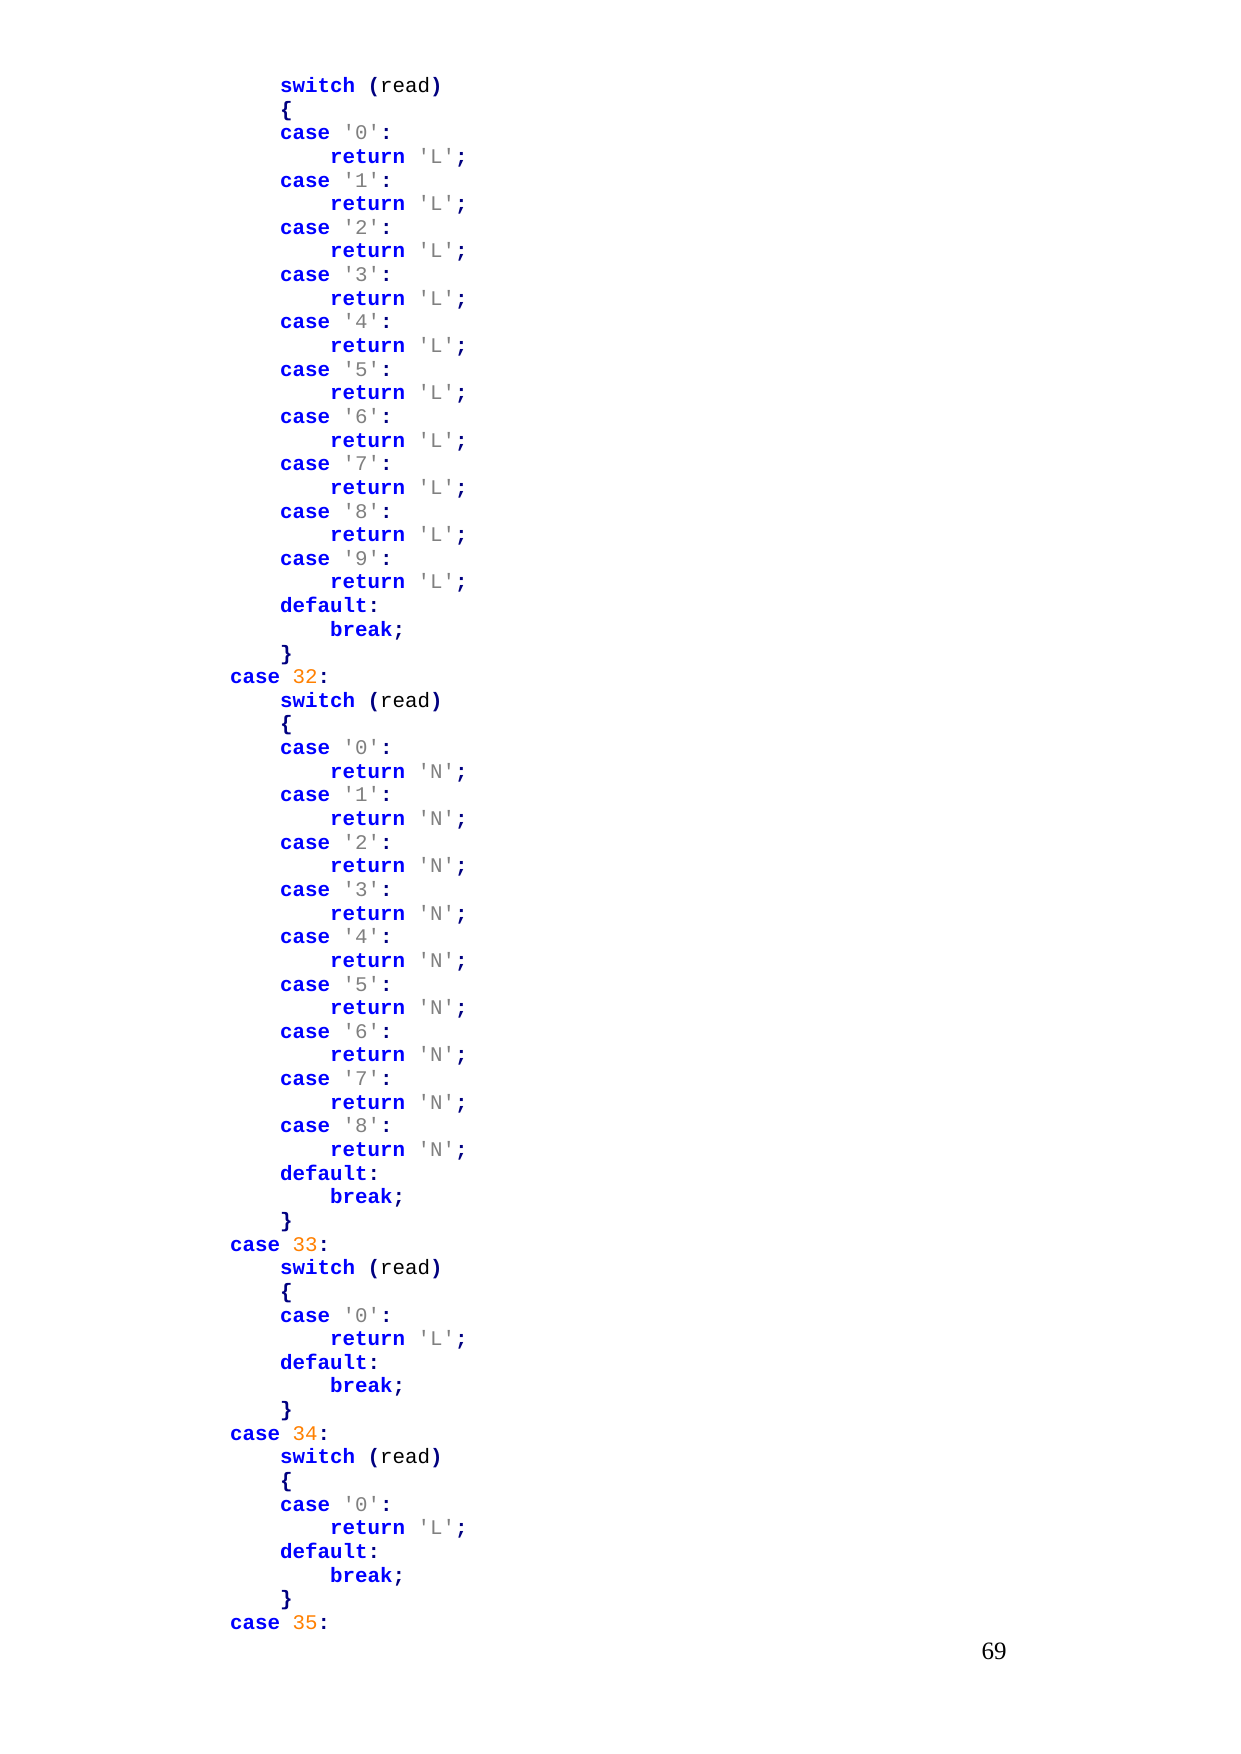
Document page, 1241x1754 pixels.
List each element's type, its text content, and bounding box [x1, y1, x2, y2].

text case '7': [180, 1068, 1006, 1092]
text return 'L'; [180, 193, 1006, 217]
text return 'N'; [180, 997, 1006, 1021]
text case 34: [180, 1423, 1006, 1446]
text return 'L'; [180, 524, 1006, 548]
text } [180, 1399, 1006, 1423]
text case 33: [180, 1234, 1006, 1257]
text case 35: [180, 1612, 1006, 1636]
text case 32: [180, 666, 1006, 690]
text case '4': [180, 926, 1006, 950]
text return 'L'; [180, 572, 1006, 595]
text case '0': [180, 737, 1006, 761]
text case '7': [180, 453, 1006, 477]
text case '0': [180, 1304, 1006, 1328]
text case '0': [180, 122, 1006, 146]
text { [180, 713, 1006, 737]
text return 'N'; [180, 855, 1006, 879]
text return 'N'; [180, 761, 1006, 784]
text { [180, 1470, 1006, 1494]
text { [180, 1281, 1006, 1304]
text return 'N'; [180, 1092, 1006, 1115]
text break; [180, 1565, 1006, 1588]
text return 'L'; [180, 146, 1006, 169]
text return 'L'; [180, 382, 1006, 406]
text case '1': [180, 169, 1006, 193]
text return 'L'; [180, 1328, 1006, 1352]
text case '3': [180, 879, 1006, 903]
text default: [180, 1541, 1006, 1565]
text return 'N'; [180, 1139, 1006, 1163]
text return 'N'; [180, 808, 1006, 832]
text default: [180, 595, 1006, 619]
text switch (read) [180, 75, 1006, 99]
text return 'L'; [180, 1517, 1006, 1541]
text return 'L'; [180, 430, 1006, 453]
text case '9': [180, 548, 1006, 572]
text return 'L'; [180, 241, 1006, 264]
text case '2': [180, 832, 1006, 855]
text switch (read) [180, 1257, 1006, 1281]
text case '2': [180, 217, 1006, 241]
text } [180, 642, 1006, 666]
text } [180, 1588, 1006, 1612]
text return 'L'; [180, 335, 1006, 359]
text break; [180, 1186, 1006, 1210]
text case '6': [180, 1021, 1006, 1044]
text return 'N'; [180, 1044, 1006, 1068]
text switch (read) [180, 1446, 1006, 1470]
text { [180, 99, 1006, 122]
text case '1': [180, 784, 1006, 808]
text case '5': [180, 973, 1006, 997]
text default: [180, 1352, 1006, 1376]
text case '8': [180, 501, 1006, 524]
text } [180, 1210, 1006, 1234]
text case '5': [180, 359, 1006, 382]
text return 'L'; [180, 288, 1006, 311]
text return 'N'; [180, 903, 1006, 926]
text case '4': [180, 311, 1006, 335]
text return 'N'; [180, 950, 1006, 973]
text switch (read) [180, 690, 1006, 713]
text break; [180, 1376, 1006, 1399]
text return 'L'; [180, 477, 1006, 501]
text default: [180, 1163, 1006, 1186]
text case '8': [180, 1115, 1006, 1139]
text case '3': [180, 264, 1006, 288]
text case '6': [180, 406, 1006, 430]
text break; [180, 619, 1006, 642]
text case '0': [180, 1494, 1006, 1517]
